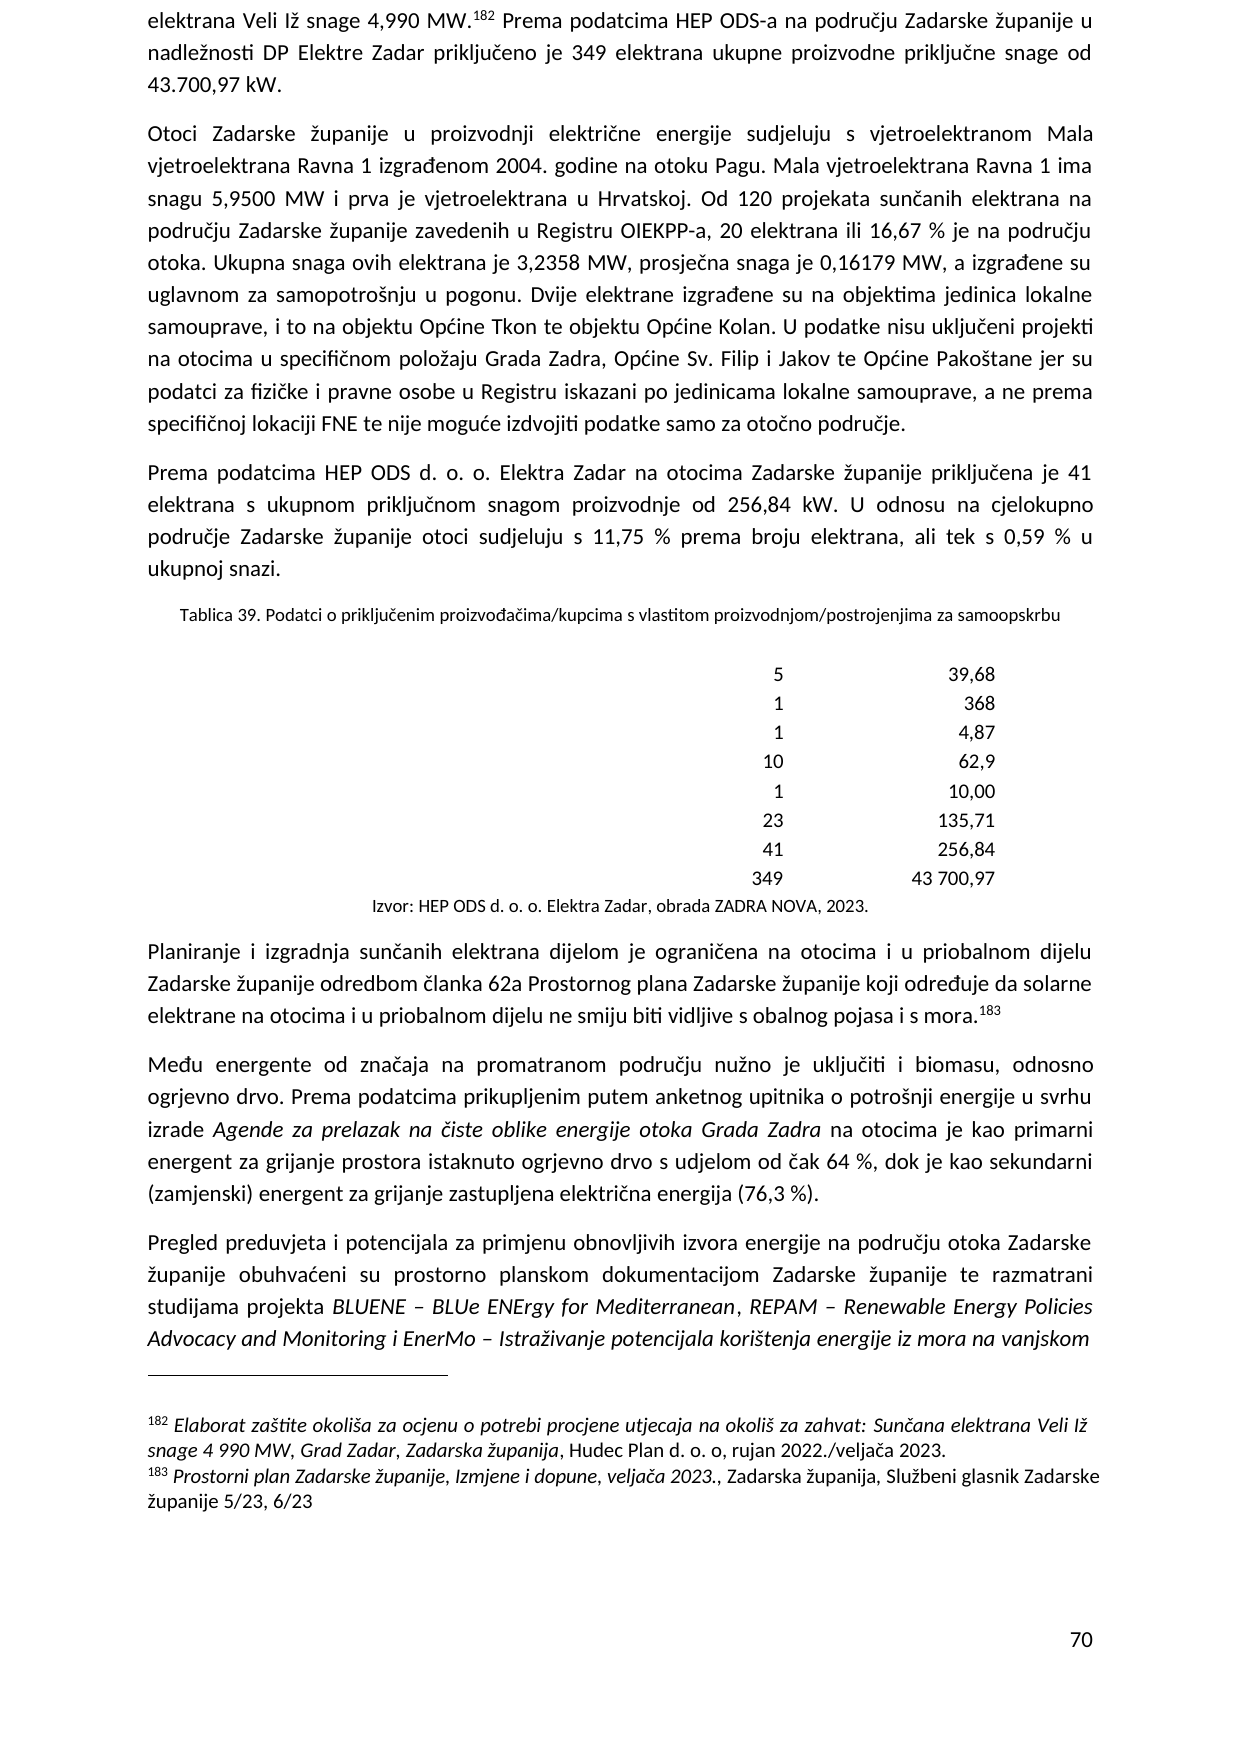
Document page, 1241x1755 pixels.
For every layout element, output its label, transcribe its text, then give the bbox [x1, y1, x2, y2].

table_cell 10 [582, 749, 793, 777]
table_cell 10,00 [794, 778, 1006, 806]
text Pregled preduvjeta i potencijala za primjenu obnovljivih izvora energije na području otoka Zadarske županije obuhvaćeni su prostorno planskom dokumentacijom Zadarske županije te razmatrani studijama projekta BLUENE – BLUe ENErgy for Mediterranean, REPAM – Renewable Energy Policies Advocacy and Monitoring i EnerMo – Istraživanje potencijala korištenja energije iz mora na vanjskom [147, 1228, 1094, 1353]
table_cell Pašman [236, 749, 581, 777]
table_cell 23 [582, 807, 793, 835]
text Prema podatcima HEP ODS d. o. o. Elektra Zadar na otocima Zadarske županije priključena je 41 elektrana s ukupnom priključnom snagom proizvodnje od 256,84 kW. U odnosu na cjelokupno područje Zadarske županije otoci sudjeluju s 11,75 % prema broju elektrana, ali tek s 0,59 % u ukupnoj snazi. [147, 458, 1094, 583]
table_cell 349 [582, 865, 793, 893]
table_cell 1 [582, 719, 793, 747]
table_cell 256,84 [794, 836, 1006, 864]
text elektrana Veli Iž snage 4,990 MW.182 Prema podatcima HEP ODS-a na području Zadarske županije u nadležnosti DP Elektre Zadar priključeno je 349 elektrana ukupne proizvodne priključne snage od 43.700,97 kW. [147, 6, 1093, 98]
text Izvor: HEP ODS d. o. o. Elektra Zadar, obrada ZADRA NOVA, 2023. [153, 894, 1087, 917]
text Među energente od značaja na promatranom području nužno je uključiti i biomasu, odnosno ogrjevno drvo. Prema podatcima prikupljenim putem anketnog upitnika o potrošnji energije u svrhu izrade Agende za prelazak na čiste oblike energije otoka Grada Zadra na otocima je kao primarni energent za grijanje prostora istaknuto ogrjevno drvo s udjelom od čak 64 %, dok je kao sekundarni (zamjenski) energent za grijanje zastupljena električna energija (76,3 %). [147, 1050, 1094, 1207]
table_cell 39,68 [794, 661, 1006, 689]
text 183 Prostorni plan Zadarske županije, Izmjene i dopune, veljača 2023., Zadarska županija, Službeni glasnik Zadarske županije 5/23, 6/23 [147, 1463, 1145, 1514]
table_cell 62,9 [794, 749, 1006, 777]
table_cell Iž [236, 719, 581, 747]
table_cell 5 [582, 661, 793, 689]
table_cell Ukupno Zadarska županija [236, 865, 581, 893]
table_cell 135,71 [794, 807, 1006, 835]
table_cell 4,87 [794, 719, 1006, 747]
table_header Ukupna snaga (kW) [794, 631, 1006, 660]
table_cell 1 [582, 778, 793, 806]
table_header Otok [236, 631, 581, 660]
table_cell 43 700,97 [794, 865, 1006, 893]
table_cell Silba [236, 778, 581, 806]
text Tablica 39. Podatci o priključenim proizvođačima/kupcima s vlastitom proizvodnjom/postrojenjima za samoopskrbu [153, 603, 1087, 626]
text Otoci Zadarske županije u proizvodnji električne energije sudjeluju s vjetroelektranom Mala vjetroelektrana Ravna 1 izgrađenom 2004. godine na otoku Pagu. Mala vjetroelektrana Ravna 1 ima snagu 5,9500 MW i prva je vjetroelektrana u Hrvatskoj. Od 120 projekata sunčanih elektrana na području Zadarske županije zavedenih u Registru OIEKPP-a, 20 elektrana ili 16,67 % je na području otoka. Ukupna snaga ovih elektrana je 3,2358 MW, prosječna snaga je 0,16179 MW, a izgrađene su uglavnom za samopotrošnju u pogonu. Dvije elektrane izgrađene su na objektima jedinica lokalne samouprave, i to na objektu Općine Tkon te objektu Općine Kolan. U podatke nisu uključeni projekti na otocima u specifičnom položaju Grada Zadra, Općine Sv. Filip i Jakov te Općine Pakoštane jer su podatci za fizičke i pravne osobe u Registru iskazani po jedinicama lokalne samouprave, a ne prema specifičnoj lokaciji FNE te nije moguće izdvojiti podatke samo za otočno područje. [147, 119, 1093, 437]
table_cell 41 [582, 836, 793, 864]
text Planiranje i izgradnja sunčanih elektrana dijelom je ograničena na otocima i u priobalnom dijelu Zadarske županije odredbom članka 62a Prostornog plana Zadarske županije koji određuje da solarne elektrane na otocima i u priobalnom dijelu ne smiju biti vidljive s obalnog pojasa i s mora.183 [147, 937, 1093, 1029]
table_header Broj elektrana [581, 631, 794, 660]
table_cell Ugljan [236, 807, 581, 835]
table_cell Dugi otok [236, 661, 581, 689]
table_cell 1 [582, 690, 793, 718]
table_cell 368 [794, 690, 1006, 718]
table_cell Ist [236, 690, 581, 718]
text 182 Elaborat zaštite okoliša za ocjenu o potrebi procjene utjecaja na okoliš za zahvat: Sunčana elektrana Veli Iž snage 4 990 MW, Grad Zadar, Zadarska županija, Hudec Plan d. o. o, rujan 2022./veljača 2023. [147, 1412, 1093, 1463]
table_cell Ukupno otoci Zadarske županije [236, 836, 581, 864]
